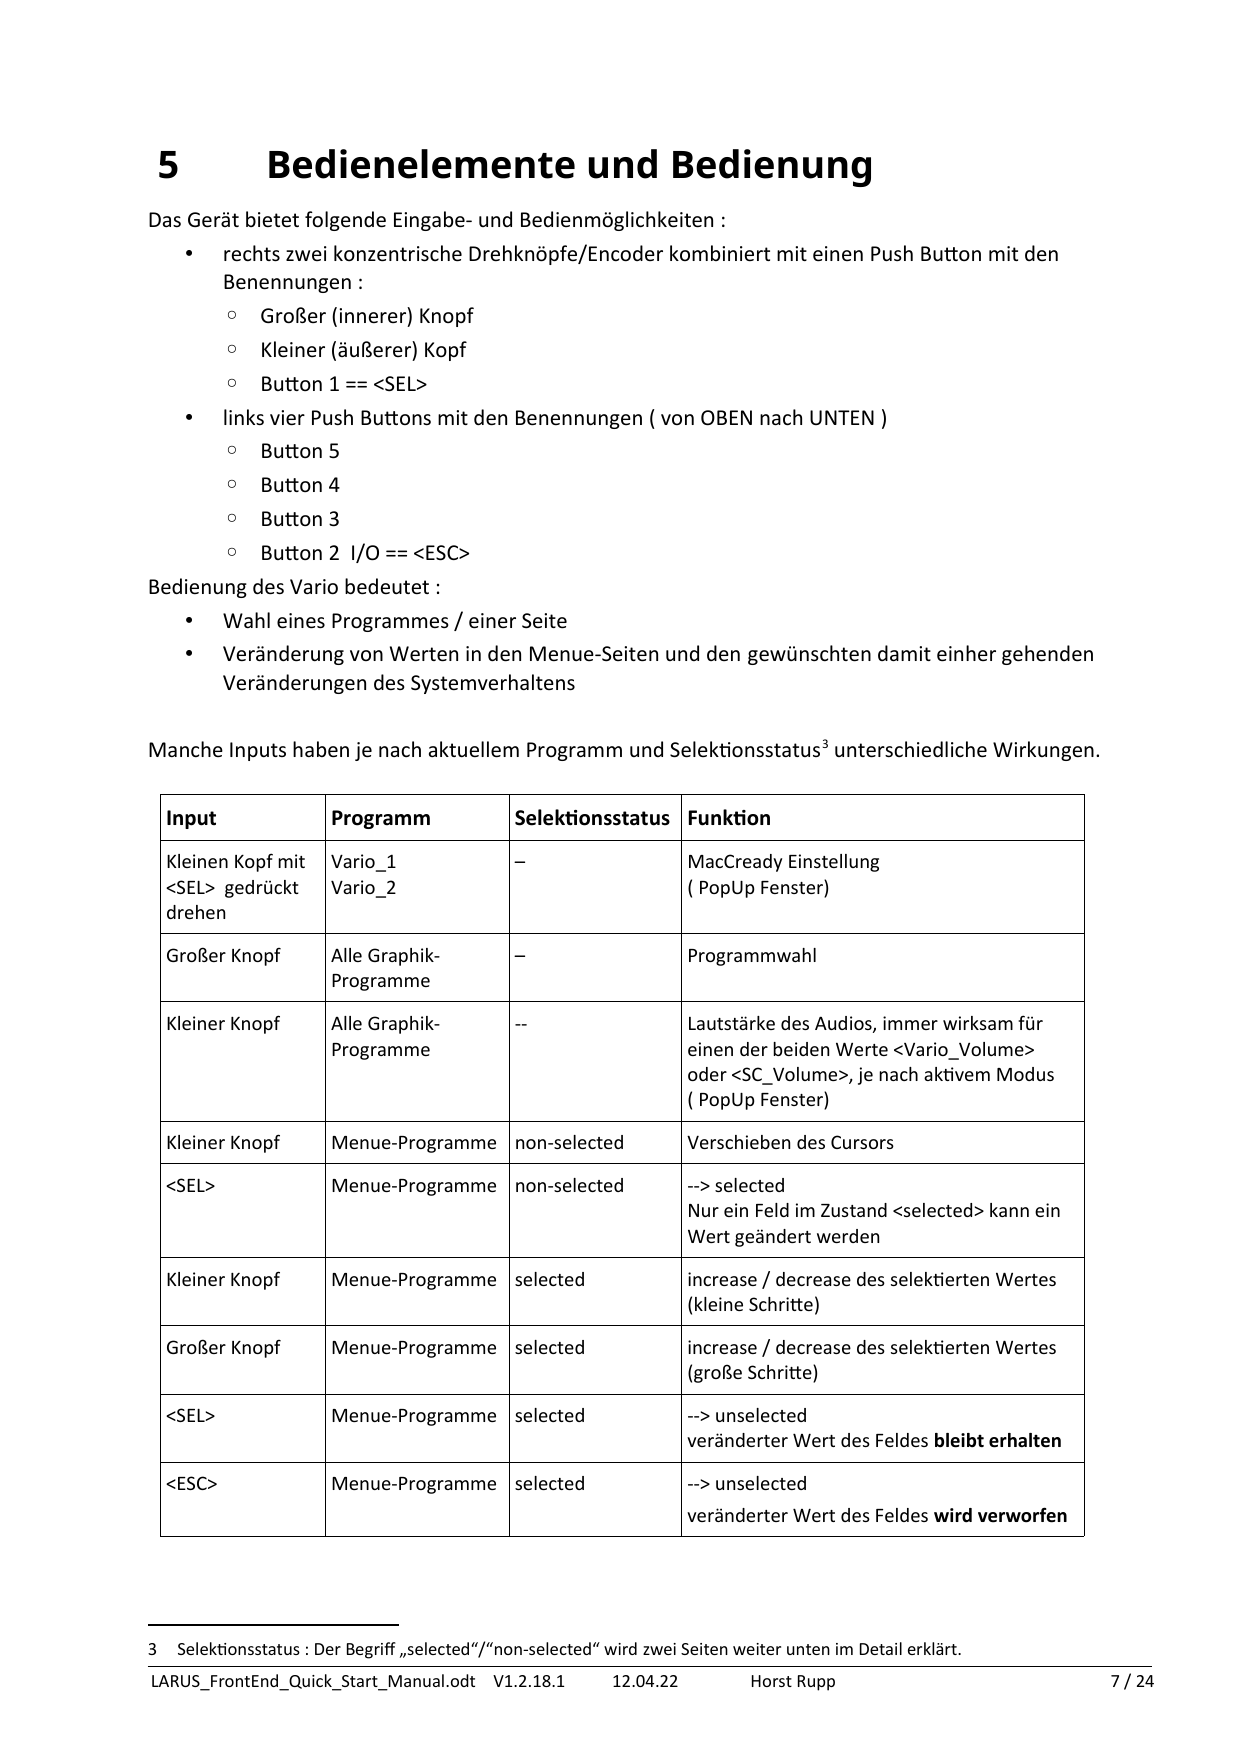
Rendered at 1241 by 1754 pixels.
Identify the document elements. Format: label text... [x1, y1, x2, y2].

table_cell Menue-Programme [326, 1463, 509, 1536]
table_cell non-selected [510, 1122, 681, 1163]
list Button 5 [223, 436, 1152, 464]
list Button 1 == <SEL> [223, 369, 1152, 397]
text Bedienung des Vario bedeutet : [148, 572, 1152, 600]
list Button 3 [223, 504, 1152, 532]
table_cell Kleiner Knopf [161, 1258, 325, 1325]
table_cell <SEL> [161, 1164, 325, 1257]
list rechts zwei konzentrische Drehknöpfe/Encoder kombiniert mit einen Push Button mit den Benennungen : [185, 239, 1152, 295]
text Manche Inputs haben je nach aktuellem Programm und Selektionsstatus unterschiedliche Wirkungen. [148, 735, 1152, 791]
table_cell selected [510, 1258, 681, 1325]
table_cell Kleinen Kopf mit <SEL> gedrückt drehen [161, 841, 325, 933]
list links vier Push Buttons mit den Benennungen ( von OBEN nach UNTEN ) [185, 403, 1152, 431]
table_cell – [510, 934, 681, 1001]
table_cell selected [510, 1395, 681, 1462]
table_cell --> unselected veränderter Wert des Feldes bleibt erhalten [682, 1395, 1084, 1462]
table_cell Kleiner Knopf [161, 1002, 325, 1121]
table_cell Großer Knopf [161, 934, 325, 1001]
table_header Selektionsstatus [510, 795, 681, 840]
table_cell Menue-Programme [326, 1122, 509, 1163]
table_cell increase / decrease des selektierten Wertes (große Schritte) [682, 1326, 1084, 1394]
table_cell Menue-Programme [326, 1258, 509, 1325]
table_cell Großer Knopf [161, 1326, 325, 1394]
list Großer (innerer) Knopf [223, 301, 1152, 329]
table_cell Vario_1 Vario_2 [326, 841, 509, 933]
table_header Funktion [682, 795, 1084, 840]
table_cell Verschieben des Cursors [682, 1122, 1084, 1163]
table_cell -- [510, 1002, 681, 1121]
list Button 4 [223, 470, 1152, 498]
table_cell – [510, 841, 681, 933]
table_cell MacCready Einstellung ( PopUp Fenster) [682, 841, 1084, 933]
table_cell selected [510, 1463, 681, 1536]
table_cell Kleiner Knopf [161, 1122, 325, 1163]
table_cell Menue-Programme [326, 1395, 509, 1462]
table_cell increase / decrease des selektierten Wertes (kleine Schritte) [682, 1258, 1084, 1325]
table_cell Alle Graphik-Programme [326, 1002, 509, 1121]
table_cell Menue-Programme [326, 1164, 509, 1257]
table_cell --> unselected veränderter Wert des Feldes wird verworfen [682, 1463, 1084, 1536]
table_cell Programmwahl [682, 934, 1084, 1001]
table_header Input [161, 795, 325, 840]
table_cell Alle Graphik-Programme [326, 934, 509, 1001]
text Das Gerät bietet folgende Eingabe- und Bedienmöglichkeiten : [148, 205, 1152, 233]
list Kleiner (äußerer) Kopf [223, 335, 1152, 363]
table_cell Menue-Programme [326, 1326, 509, 1394]
list Wahl eines Programmes / einer Seite [185, 606, 1152, 634]
list Veränderung von Werten in den Menue-Seiten und den gewünschten damit einher gehenden Veränderungen des Systemverhaltens [185, 639, 1152, 696]
table_cell <SEL> [161, 1395, 325, 1462]
list Button 2 I/O == <ESC> [223, 538, 1152, 566]
table_cell non-selected [510, 1164, 681, 1257]
table_cell <ESC> [161, 1463, 325, 1536]
table_cell selected [510, 1326, 681, 1394]
subtitle Bedienelemente und Bedienung [148, 138, 1128, 190]
text Selektionsstatus : Der Begriff „selected“/“non-selected“ wird zwei Seiten weiter unten im Detail erklärt. [148, 1637, 1152, 1660]
table_header Programm [326, 795, 509, 840]
table_cell Lautstärke des Audios, immer wirksam für einen der beiden Werte <Vario_Volume> oder <SC_Volume>, je nach aktivem Modus ( PopUp Fenster) [682, 1002, 1084, 1121]
table_cell --> selected Nur ein Feld im Zustand <selected> kann ein Wert geändert werden [682, 1164, 1084, 1257]
